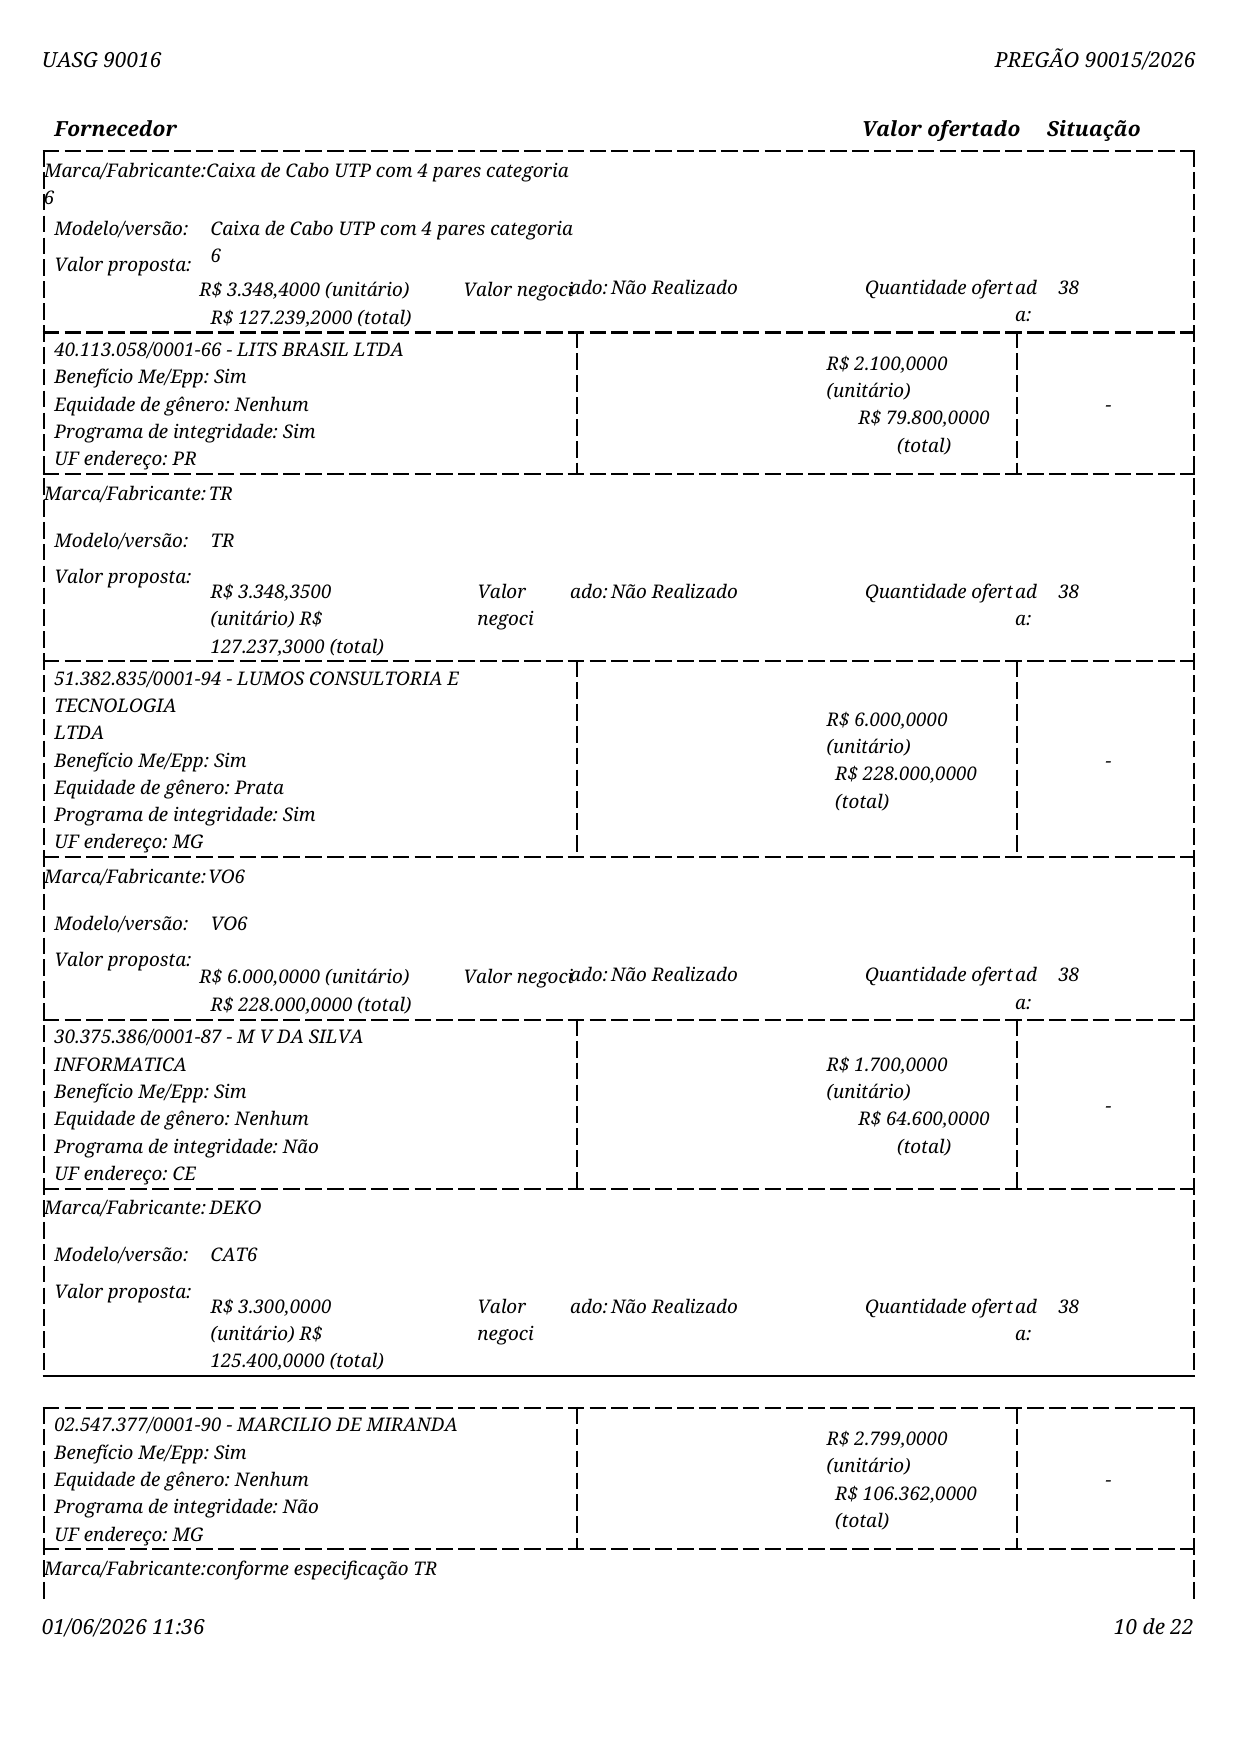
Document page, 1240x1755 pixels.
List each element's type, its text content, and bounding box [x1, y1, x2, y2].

table_cell [1017, 1548, 1101, 1599]
table_cell ada: [1017, 574, 1048, 660]
table_cell ada: [1017, 269, 1048, 331]
table_cell R$ 1.700,0000 (unitário) R$ 64.600,0000 (total) [826, 1019, 1017, 1187]
table_cell R$ 3.348,3500 (unitário) R$ 127.237,3000 (total) [199, 574, 477, 660]
table_cell 38 [1048, 574, 1101, 660]
table_cell 38 [1048, 269, 1101, 331]
table_cell [577, 1548, 826, 1599]
table_cell [1101, 1239, 1194, 1288]
table_cell VO6 [199, 908, 577, 957]
table_cell [577, 660, 826, 856]
table_cell [1101, 574, 1194, 660]
table_cell [1017, 473, 1101, 524]
table_cell [577, 908, 826, 957]
table_cell [577, 1188, 826, 1239]
table_cell R$ 6.000,0000 (unitário) Valor negoci R$ 228.000,0000 (total) [199, 957, 577, 1019]
table_cell [826, 1188, 1017, 1239]
table_cell Marca/Fabricante: conforme especificação TR [44, 1548, 477, 1599]
table_cell Modelo/versão: Valor proposta: [44, 524, 199, 660]
table_cell [1101, 269, 1194, 331]
table_cell [1101, 150, 1194, 212]
table_cell [1017, 908, 1101, 957]
table_cell ado: Não Realizado [577, 1288, 826, 1375]
table_cell [826, 1548, 1017, 1599]
table_cell [1017, 856, 1101, 907]
table_cell Valor negoci [477, 574, 577, 660]
table_cell [1017, 1188, 1101, 1239]
table_cell Marca/Fabricante: VO6 [44, 856, 577, 907]
table_cell Modelo/versão: Valor proposta: [44, 1239, 199, 1375]
table_cell [826, 473, 1017, 524]
table_cell 38 [1048, 957, 1101, 1019]
table_cell [826, 212, 1017, 269]
table_cell [1017, 524, 1101, 573]
table_cell [477, 473, 577, 524]
table_cell [826, 908, 1017, 957]
table_cell [477, 1188, 577, 1239]
table_cell Quantidade ofert [826, 269, 1017, 331]
table_cell [826, 856, 1017, 907]
table_cell [577, 212, 826, 269]
table_cell - [1101, 660, 1194, 856]
table_cell [577, 473, 826, 524]
table_cell [577, 150, 826, 212]
table_cell [577, 524, 826, 573]
table_cell [1017, 1239, 1101, 1288]
table_cell Modelo/versão: Valor proposta: [44, 212, 199, 331]
table_cell [1017, 660, 1101, 856]
table_cell [477, 1239, 577, 1288]
table_cell [1101, 473, 1194, 524]
table_cell Quantidade ofert [826, 957, 1017, 1019]
table_cell [1101, 524, 1194, 573]
table_cell Marca/Fabricante: TR [44, 473, 477, 524]
table_cell [1017, 150, 1101, 212]
table_cell 51.382.835/0001-94 - LUMOS CONSULTORIA E TECNOLOGIA LTDA Benefício Me/Epp: Sim Equidade de gênero: Prata Programa de integridade: Sim UF endereço: MG [44, 660, 577, 856]
table_cell [577, 856, 826, 907]
table_cell CAT6 [199, 1239, 477, 1288]
table_cell Modelo/versão: Valor proposta: [44, 908, 199, 1019]
table_header R$ 2.799,0000 (unitário) R$ 106.362,0000 (total) [826, 1407, 1017, 1548]
table_cell [826, 1239, 1017, 1288]
table_cell TR [199, 524, 477, 573]
table_header - [1101, 1407, 1194, 1548]
table_cell Caixa de Cabo UTP com 4 pares categoria 6 [199, 212, 577, 269]
table_cell [1101, 908, 1194, 957]
table_cell 30.375.386/0001-87 - M V DA SILVA INFORMATICA Benefício Me/Epp: Sim Equidade de gênero: Nenhum Programa de integridade: Não UF endereço: CE [44, 1019, 477, 1187]
table_cell - [1101, 331, 1194, 473]
table_cell [1017, 212, 1101, 269]
table_cell [477, 1019, 577, 1187]
table_cell [1101, 212, 1194, 269]
table_cell [1101, 856, 1194, 907]
table_cell R$ 2.100,0000 (unitário) R$ 79.800,0000 (total) [826, 331, 1017, 473]
table_cell 38 [1048, 1288, 1101, 1375]
table_cell ado: Não Realizado [577, 269, 826, 331]
table_cell [1101, 1548, 1194, 1599]
table_cell ado: Não Realizado [577, 574, 826, 660]
table_cell ada: [1017, 1288, 1048, 1375]
table_cell R$ 3.300,0000 (unitário) R$ 125.400,0000 (total) [199, 1288, 477, 1375]
table_cell 40.113.058/0001-66 - LITS BRASIL LTDA Benefício Me/Epp: Sim Equidade de gênero: Nenhum Programa de integridade: Sim UF endereço: PR [44, 331, 477, 473]
table_cell [1101, 1288, 1194, 1375]
table_cell Marca/Fabricante: DEKO [44, 1188, 477, 1239]
table_cell [826, 524, 1017, 573]
table_cell [1101, 1188, 1194, 1239]
table_cell [577, 331, 826, 473]
table_cell [477, 1548, 577, 1599]
table_cell Quantidade ofert [826, 574, 1017, 660]
table_cell Quantidade ofert [826, 1288, 1017, 1375]
table_cell [826, 150, 1017, 212]
table_cell [577, 1019, 826, 1187]
table_header [577, 1407, 826, 1548]
table_cell [477, 331, 577, 473]
table_cell Valor negoci [477, 1288, 577, 1375]
table_cell [1017, 331, 1101, 473]
table_cell [1101, 957, 1194, 1019]
table_cell [577, 1239, 826, 1288]
table_cell ado: Não Realizado [577, 957, 826, 1019]
table_cell [477, 524, 577, 573]
table_cell - [1101, 1019, 1194, 1187]
table_header [477, 1407, 577, 1548]
table_cell Marca/Fabricante: Caixa de Cabo UTP com 4 pares categoria 6 [44, 150, 577, 212]
table_cell R$ 6.000,0000 (unitário) R$ 228.000,0000 (total) [826, 660, 1017, 856]
table_cell [1017, 1019, 1101, 1187]
table_header 02.547.377/0001-90 - MARCILIO DE MIRANDA Benefício Me/Epp: Sim Equidade de gênero: Nenhum Programa de integridade: Não UF endereço: MG [44, 1407, 477, 1548]
table_header [1017, 1407, 1101, 1548]
table_cell ada: [1017, 957, 1048, 1019]
table_cell R$ 3.348,4000 (unitário) Valor negoci R$ 127.239,2000 (total) [199, 269, 577, 331]
